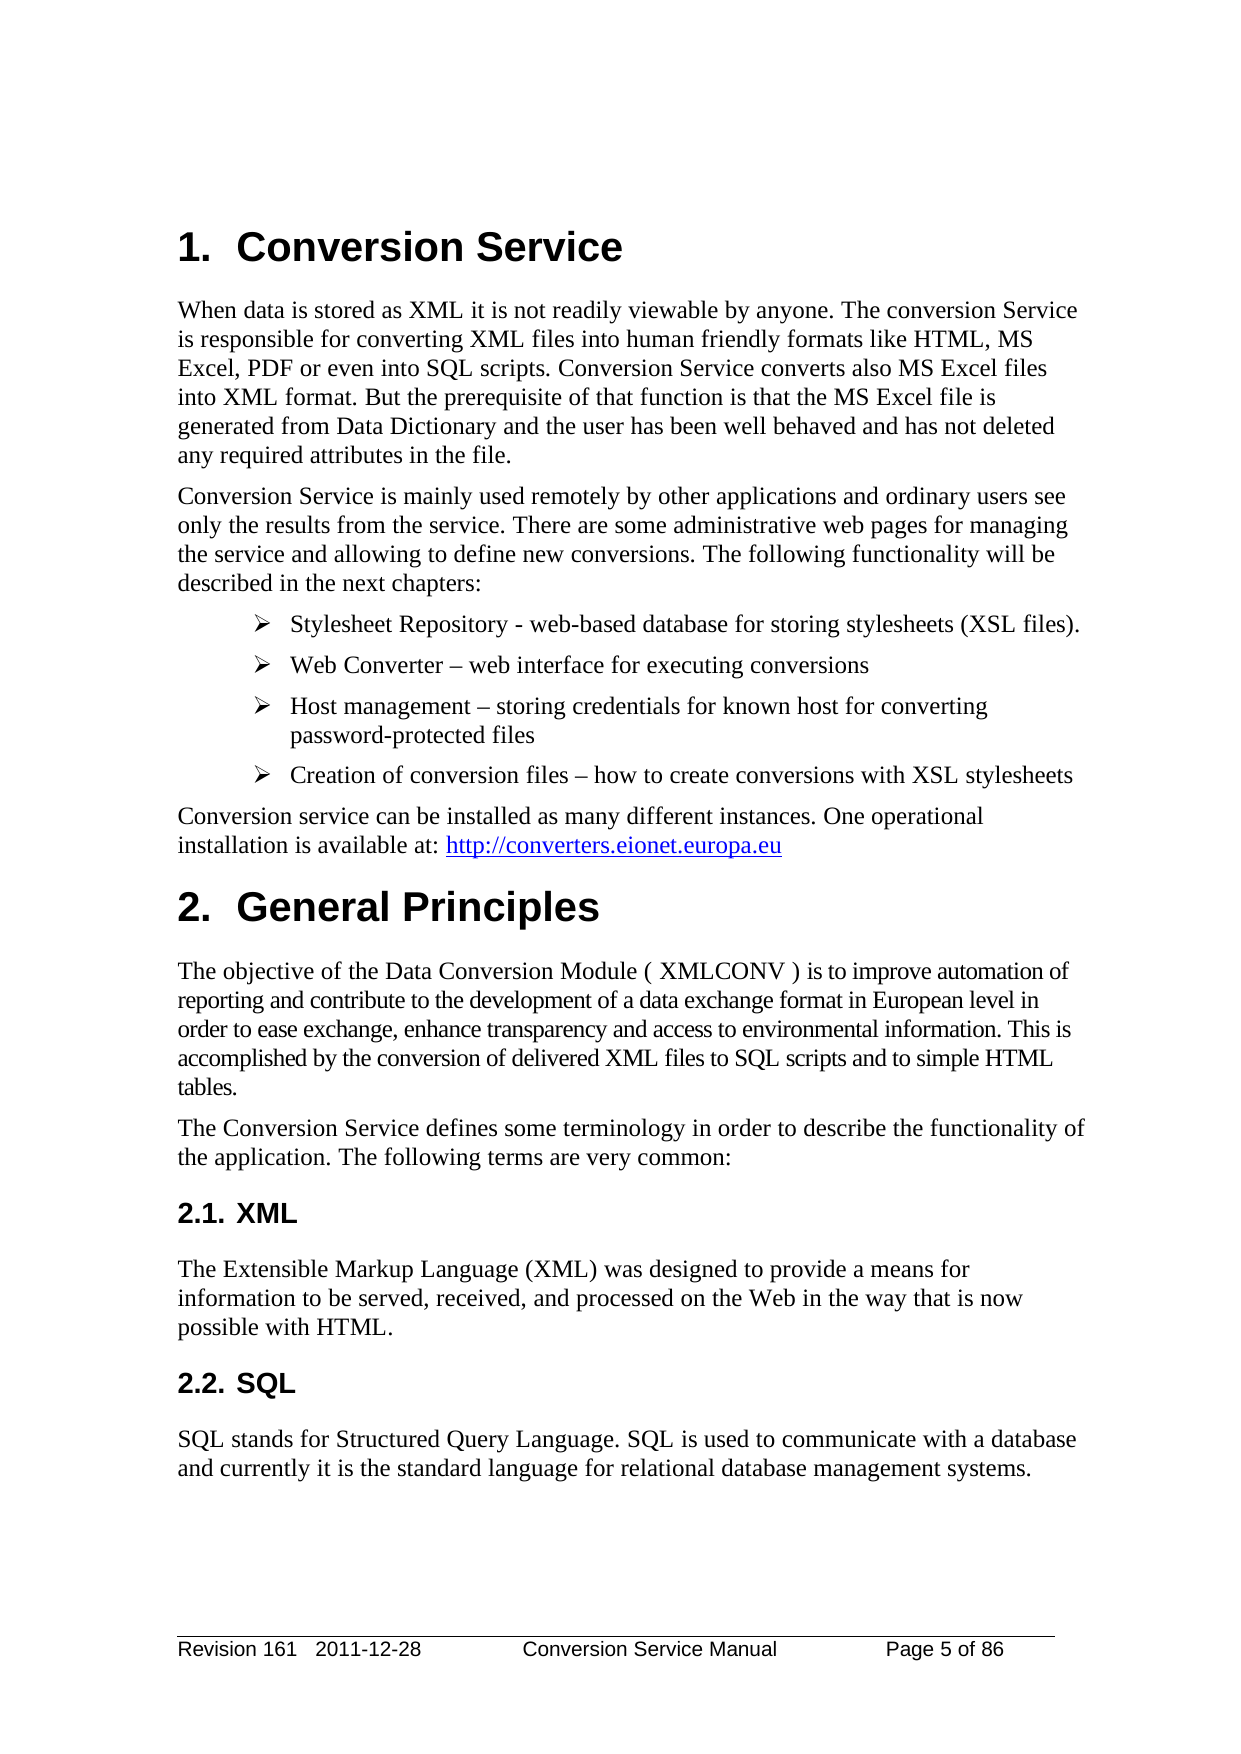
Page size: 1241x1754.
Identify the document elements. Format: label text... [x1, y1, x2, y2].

subtitle Conversion Service [177, 222, 1092, 270]
text When data is stored as XML it is not readily viewable by anyone. The conversion Service is responsible for converting XML files into human friendly formats like HTML, MS Excel, PDF or even into SQL scripts. Conversion Service converts also MS Excel files into XML format. But the prerequisite of that function is that the MS Excel file is generated from Data Dictionary and the user has been well behaved and has not deleted any required attributes in the file. [177, 295, 1092, 469]
text The objective of the Data Conversion Module ( XMLCONV ) is to improve automation of reporting and contribute to the development of a data exchange format in European level in order to ease exchange, enhance transparency and access to environmental information. This is accomplished by the conversion of delivered XML files to SQL scripts and to simple HTML tables. [177, 956, 1092, 1101]
subtitle XML [177, 1196, 1092, 1229]
text The Conversion Service defines some terminology in order to describe the functionality of the application. The following terms are very common: [177, 1113, 1092, 1171]
subtitle SQL [177, 1366, 1092, 1399]
text Conversion Service is mainly used remotely by other applications and ordinary users see only the results from the service. There are some administrative web pages for managing the service and allowing to define new conversions. The following functionality will be described in the next chapters: [177, 481, 1092, 597]
text SQL stands for Structured Query Language. SQL is used to communicate with a database and currently it is the standard language for relational database management systems. [177, 1424, 1092, 1482]
subtitle General Principles [177, 883, 1092, 931]
text The Extensible Markup Language (XML) was designed to provide a means for information to be served, received, and processed on the Web in the way that is now possible with HTML. [177, 1254, 1092, 1341]
text Conversion service can be installed as many different instances. One operational installation is available at: http://converters.eionet.europa.eu [177, 801, 1092, 859]
list Web Converter – web interface for executing conversions [252, 650, 1092, 679]
list Stylesheet Repository - web-based database for storing stylesheets (XSL files). [252, 609, 1092, 638]
list Host management – storing credentials for known host for converting password-protected files [252, 691, 1092, 749]
list Creation of conversion files – how to create conversions with XSL stylesheets [252, 760, 1092, 789]
